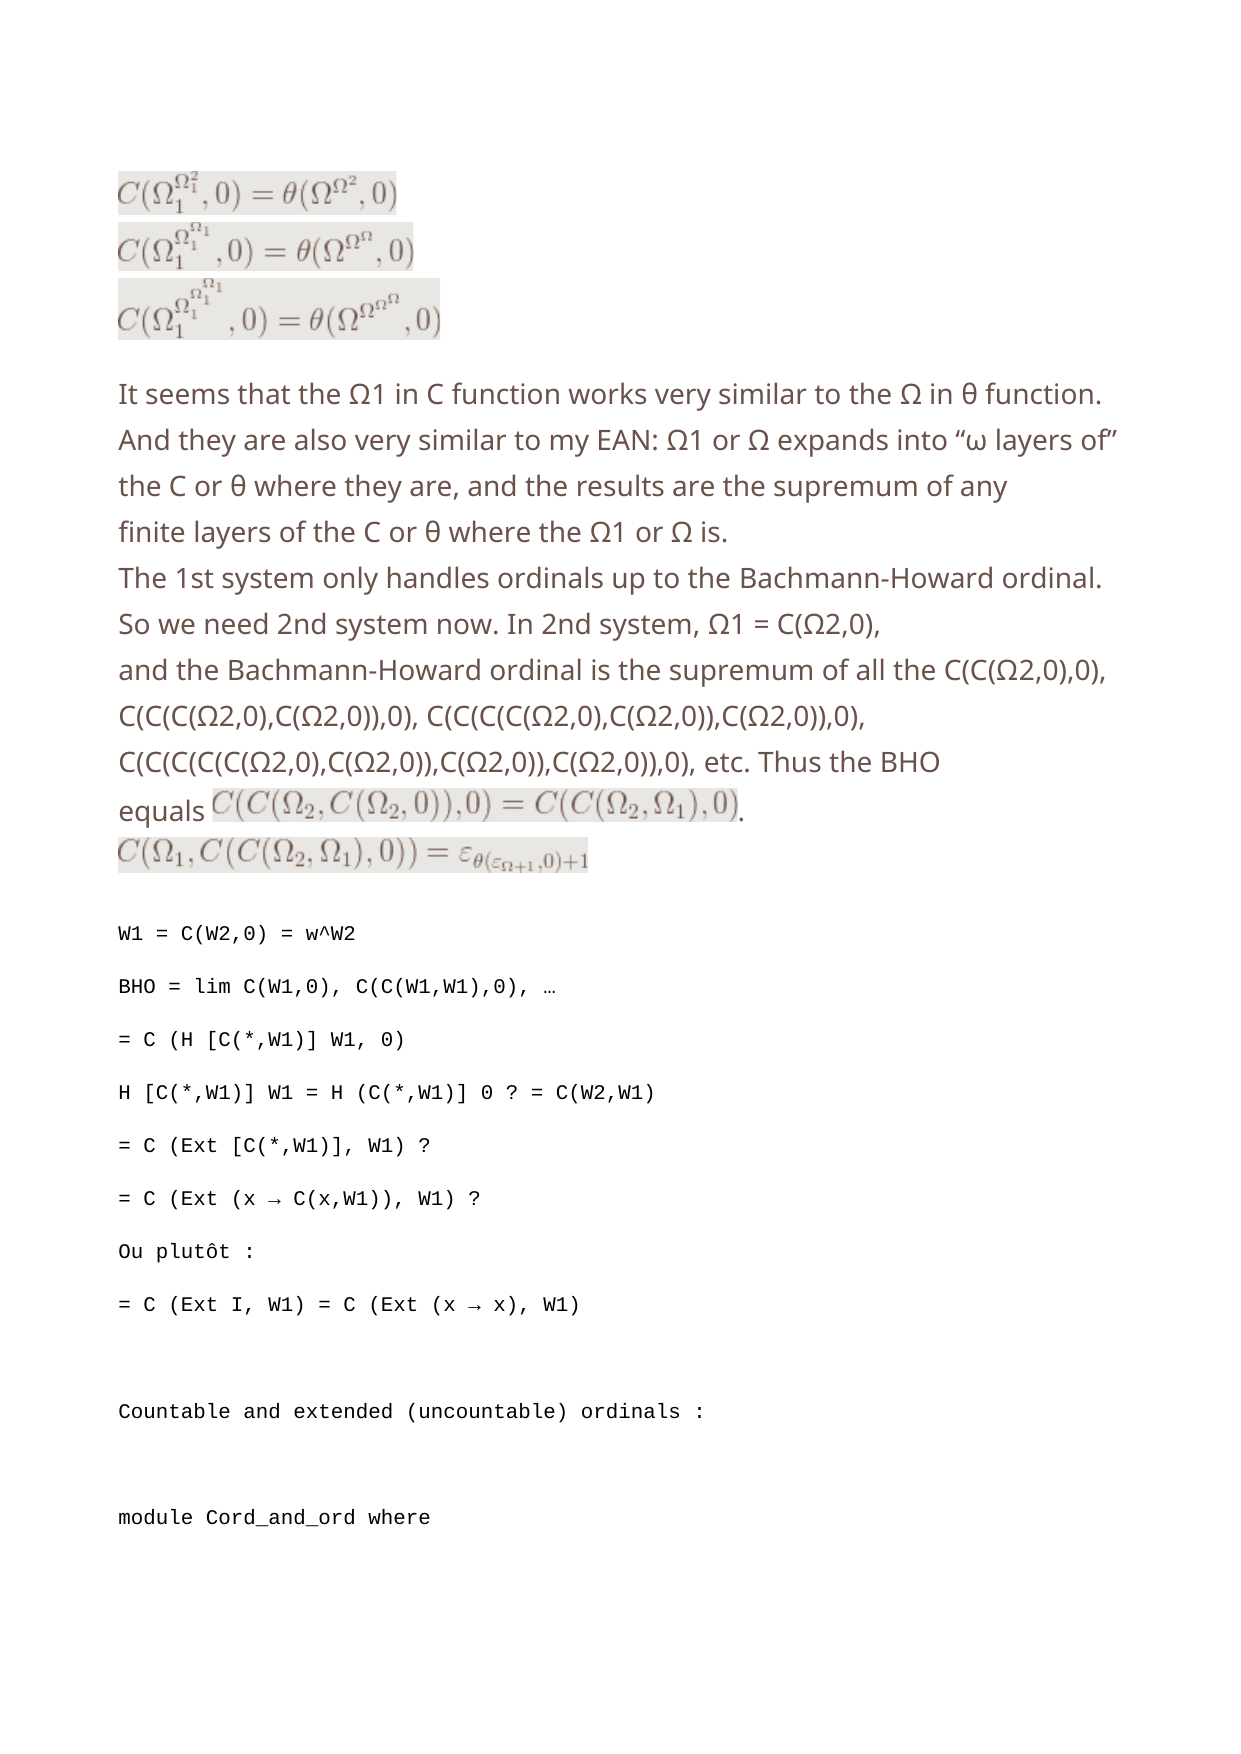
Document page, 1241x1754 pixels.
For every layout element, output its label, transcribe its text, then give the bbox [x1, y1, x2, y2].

text module Cord_and_ord where [118, 1507, 1122, 1531]
picture [118, 837, 589, 873]
text = C (Ext [C(*,W1)], W1) ? [118, 1135, 1122, 1159]
text H [C(*,W1)] W1 = H (C(*,W1)] 0 ? = C(W2,W1) [118, 1082, 1122, 1106]
picture [118, 278, 440, 340]
text It seems that the Ω1 in C function works very similar to the Ω in θ function. And they are also very similar to my EAN: Ω1 or Ω expands into “ω layers of” the C or θ where they are, and the results are the supremum of any finite layers of the C or θ where the Ω1 or Ω is. [118, 375, 1122, 551]
text = C (H [C(*,W1)] W1, 0) [118, 1029, 1122, 1052]
picture [118, 222, 414, 271]
picture [118, 171, 397, 215]
text The 1st system only handles ordinals up to the Bachmann-Howard ordinal. So we need 2nd system now. In 2nd system, Ω1 = C(Ω2,0), and the Bachmann-Howard ordinal is the supremum of all the C(C(Ω2,0),0), C(C(C(Ω2,0),C(Ω2,0)),0), C(C(C(C(Ω2,0),C(Ω2,0)),C(Ω2,0)),0), C(C(C(C(C(Ω2,0),C(Ω2,0)),C(Ω2,0)),C(Ω2,0)),0), etc. Thus the BHO equals . [118, 558, 1122, 829]
text = C (Ext I, W1) = C (Ext (x → x), W1) [118, 1294, 1122, 1318]
text Ou plutôt : [118, 1241, 1122, 1265]
text W1 = C(W2,0) = w^W2 [118, 922, 1122, 946]
text = C (Ext (x → C(x,W1)), W1) ? [118, 1188, 1122, 1212]
text Countable and extended (uncountable) ordinals : [118, 1401, 1122, 1424]
text BHO = lim C(W1,0), C(C(W1,W1),0), … [118, 976, 1122, 999]
picture [212, 788, 738, 822]
